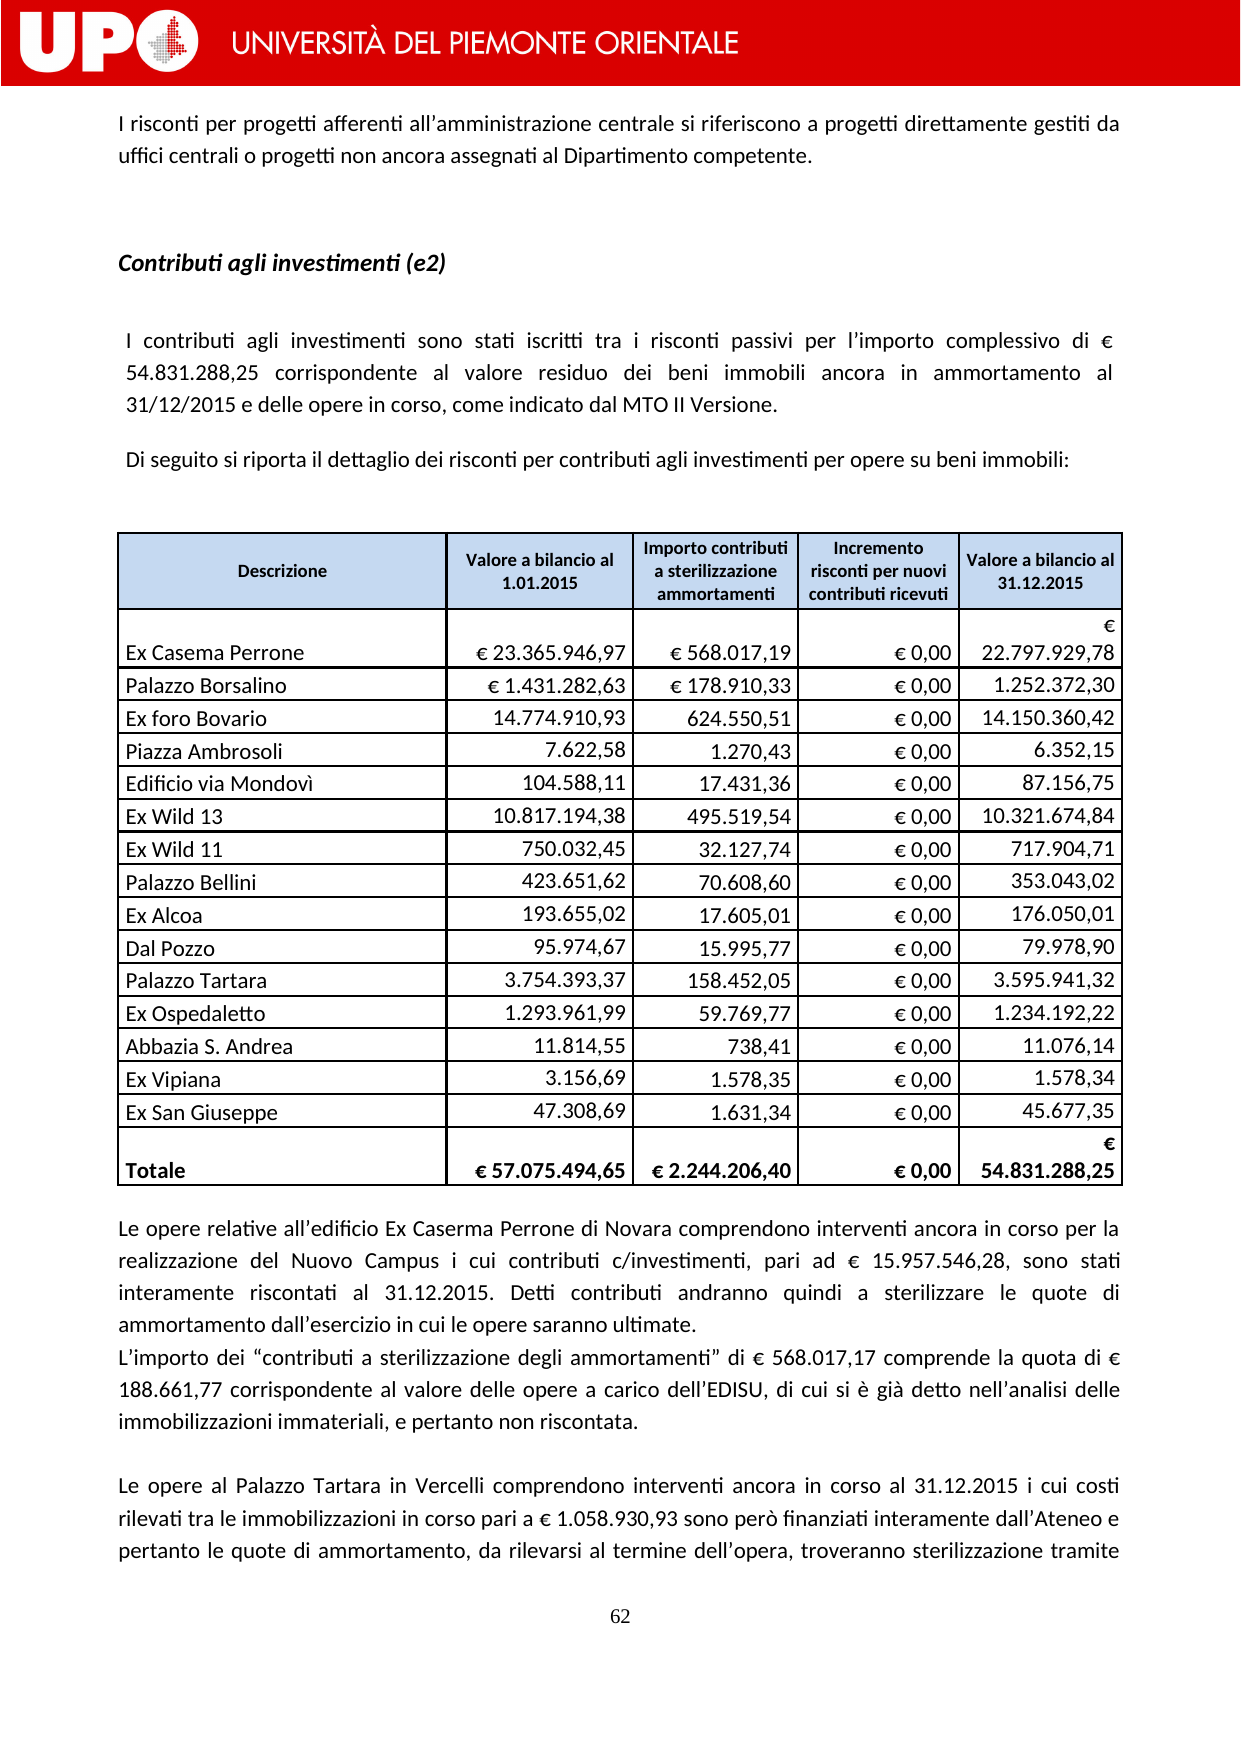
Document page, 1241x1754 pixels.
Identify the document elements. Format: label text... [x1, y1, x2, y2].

text I contributi agli investimenti sono stati iscritti tra i risconti passivi per l’importo complessivo di € 54.831.288,25 corrispondente al valore residuo dei beni immobili ancora in ammortamento al 31/12/2015 e delle opere in corso, come indicato dal MTO II Versione. [126, 326, 1114, 418]
table_cell 15.995,77 [634, 931, 797, 962]
table_cell 11.076,14 [960, 1029, 1121, 1060]
table_cell € 0,00 [799, 833, 958, 863]
table_cell € 0,00 [799, 800, 958, 830]
table_cell 1.578,35 [634, 1062, 797, 1093]
text Le opere al Palazzo Tartara in Vercelli comprendono interventi ancora in corso al 31.12.2015 i cui costi rilevati tra le immobilizzazioni in corso pari a € 1.058.930,93 sono però finanziati interamente dall’Ateneo e pertanto le quote di ammortamento, da rilevarsi al termine dell’opera, troveranno sterilizzazione tramite [118, 1471, 1122, 1564]
text Di seguito si riporta il dettaglio dei risconti per contributi agli investimenti per opere su beni immobili: [126, 445, 1114, 473]
table_cell € 178.910,33 [634, 669, 797, 699]
table_cell € 0,00 [799, 701, 958, 732]
table_cell 14.774.910,93 [448, 701, 632, 732]
table_cell 70.608,60 [634, 865, 797, 896]
table_cell 193.655,02 [448, 898, 632, 929]
table_cell 750.032,45 [448, 833, 632, 863]
table_cell € 0,00 [799, 1062, 958, 1093]
table_cell € 0,00 [799, 669, 958, 699]
table_cell Ex San Giuseppe [119, 1095, 445, 1126]
table_cell 7.622,58 [448, 734, 632, 765]
table_cell 59.769,77 [634, 997, 797, 1027]
table_cell 3.595.941,32 [960, 964, 1121, 994]
table_cell € 568.017,19 [634, 610, 797, 666]
table_cell € 0,00 [799, 610, 958, 666]
table_cell 1.252.372,30 [960, 669, 1121, 699]
table_cell € 0,00 [799, 898, 958, 929]
text Contributi agli investimenti (e2) [118, 247, 1122, 278]
table_cell 6.352,15 [960, 734, 1121, 765]
table_cell Totale [119, 1128, 445, 1184]
table_cell € 1.431.282,63 [448, 669, 632, 699]
table_cell Ex Vipiana [119, 1062, 445, 1093]
table_cell € 22.797.929,78 [960, 610, 1121, 666]
table_cell 32.127,74 [634, 833, 797, 863]
table_cell 158.452,05 [634, 964, 797, 994]
table_cell Edificio via Mondovì [119, 767, 445, 798]
table_cell € 0,00 [799, 767, 958, 798]
table_cell 624.550,51 [634, 701, 797, 732]
table_cell Ex Casema Perrone [119, 610, 445, 666]
table_cell Piazza Ambrosoli [119, 734, 445, 765]
table_header Descrizione [119, 534, 445, 608]
table_cell € 23.365.946,97 [448, 610, 632, 666]
table_cell 738,41 [634, 1029, 797, 1060]
table_cell € 0,00 [799, 1095, 958, 1126]
table_cell € 0,00 [799, 1029, 958, 1060]
table_cell € 2.244.206,40 [634, 1128, 797, 1184]
table_cell 10.321.674,84 [960, 800, 1121, 830]
table_cell 17.431,36 [634, 767, 797, 798]
table_cell 423.651,62 [448, 865, 632, 896]
table_header Incremento risconti per nuovi contributi ricevuti [799, 534, 958, 608]
table_cell € 0,00 [799, 734, 958, 765]
table_cell 79.978,90 [960, 931, 1121, 962]
table_cell 87.156,75 [960, 767, 1121, 798]
table_cell 1.631,34 [634, 1095, 797, 1126]
table_cell 45.677,35 [960, 1095, 1121, 1126]
table_cell 176.050,01 [960, 898, 1121, 929]
table_cell € 0,00 [799, 931, 958, 962]
table_cell 717.904,71 [960, 833, 1121, 863]
table_cell Palazzo Tartara [119, 964, 445, 994]
table_cell 11.814,55 [448, 1029, 632, 1060]
table_cell 47.308,69 [448, 1095, 632, 1126]
table_header Valore a bilancio al 31.12.2015 [960, 534, 1121, 608]
table_cell € 57.075.494,65 [448, 1128, 632, 1184]
table_cell Ex Alcoa [119, 898, 445, 929]
table_cell 495.519,54 [634, 800, 797, 830]
table_cell Ex Ospedaletto [119, 997, 445, 1027]
table_cell Palazzo Bellini [119, 865, 445, 896]
table_cell € 0,00 [799, 865, 958, 896]
text L’importo dei “contributi a sterilizzazione degli ammortamenti” di € 568.017,17 comprende la quota di € 188.661,77 corrispondente al valore delle opere a carico dell’EDISU, di cui si è già detto nell’analisi delle immobilizzazioni immateriali, e pertanto non riscontata. [118, 1343, 1122, 1435]
table_cell Abbazia S. Andrea [119, 1029, 445, 1060]
table_cell € 0,00 [799, 1128, 958, 1184]
table_cell 3.156,69 [448, 1062, 632, 1093]
table_cell € 54.831.288,25 [960, 1128, 1121, 1184]
table_cell Palazzo Borsalino [119, 669, 445, 699]
text I risconti per progetti afferenti all’amministrazione centrale si riferiscono a progetti direttamente gestiti da uffici centrali o progetti non ancora assegnati al Dipartimento competente. [118, 109, 1122, 169]
table_cell Dal Pozzo [119, 931, 445, 962]
table_cell 1.293.961,99 [448, 997, 632, 1027]
table_cell € 0,00 [799, 964, 958, 994]
table_cell € 0,00 [799, 997, 958, 1027]
table_cell 104.588,11 [448, 767, 632, 798]
table_header Valore a bilancio al 1.01.2015 [448, 534, 632, 608]
table_cell Ex foro Bovario [119, 701, 445, 732]
text Le opere relative all’edificio Ex Caserma Perrone di Novara comprendono interventi ancora in corso per la realizzazione del Nuovo Campus i cui contributi c/investimenti, pari ad € 15.957.546,28, sono stati interamente riscontati al 31.12.2015. Detti contributi andranno quindi a sterilizzare le quote di ammortamento dall’esercizio in cui le opere saranno ultimate. [118, 1214, 1122, 1338]
table_cell Ex Wild 13 [119, 800, 445, 830]
table_cell 3.754.393,37 [448, 964, 632, 994]
table_cell Ex Wild 11 [119, 833, 445, 863]
table_cell 1.270,43 [634, 734, 797, 765]
table_cell 353.043,02 [960, 865, 1121, 896]
table_cell 17.605,01 [634, 898, 797, 929]
table_cell 14.150.360,42 [960, 701, 1121, 732]
table_cell 1.578,34 [960, 1062, 1121, 1093]
table_header Importo contributi a sterilizzazione ammortamenti [634, 534, 797, 608]
table_cell 10.817.194,38 [448, 800, 632, 830]
table_cell 95.974,67 [448, 931, 632, 962]
table_cell 1.234.192,22 [960, 997, 1121, 1027]
